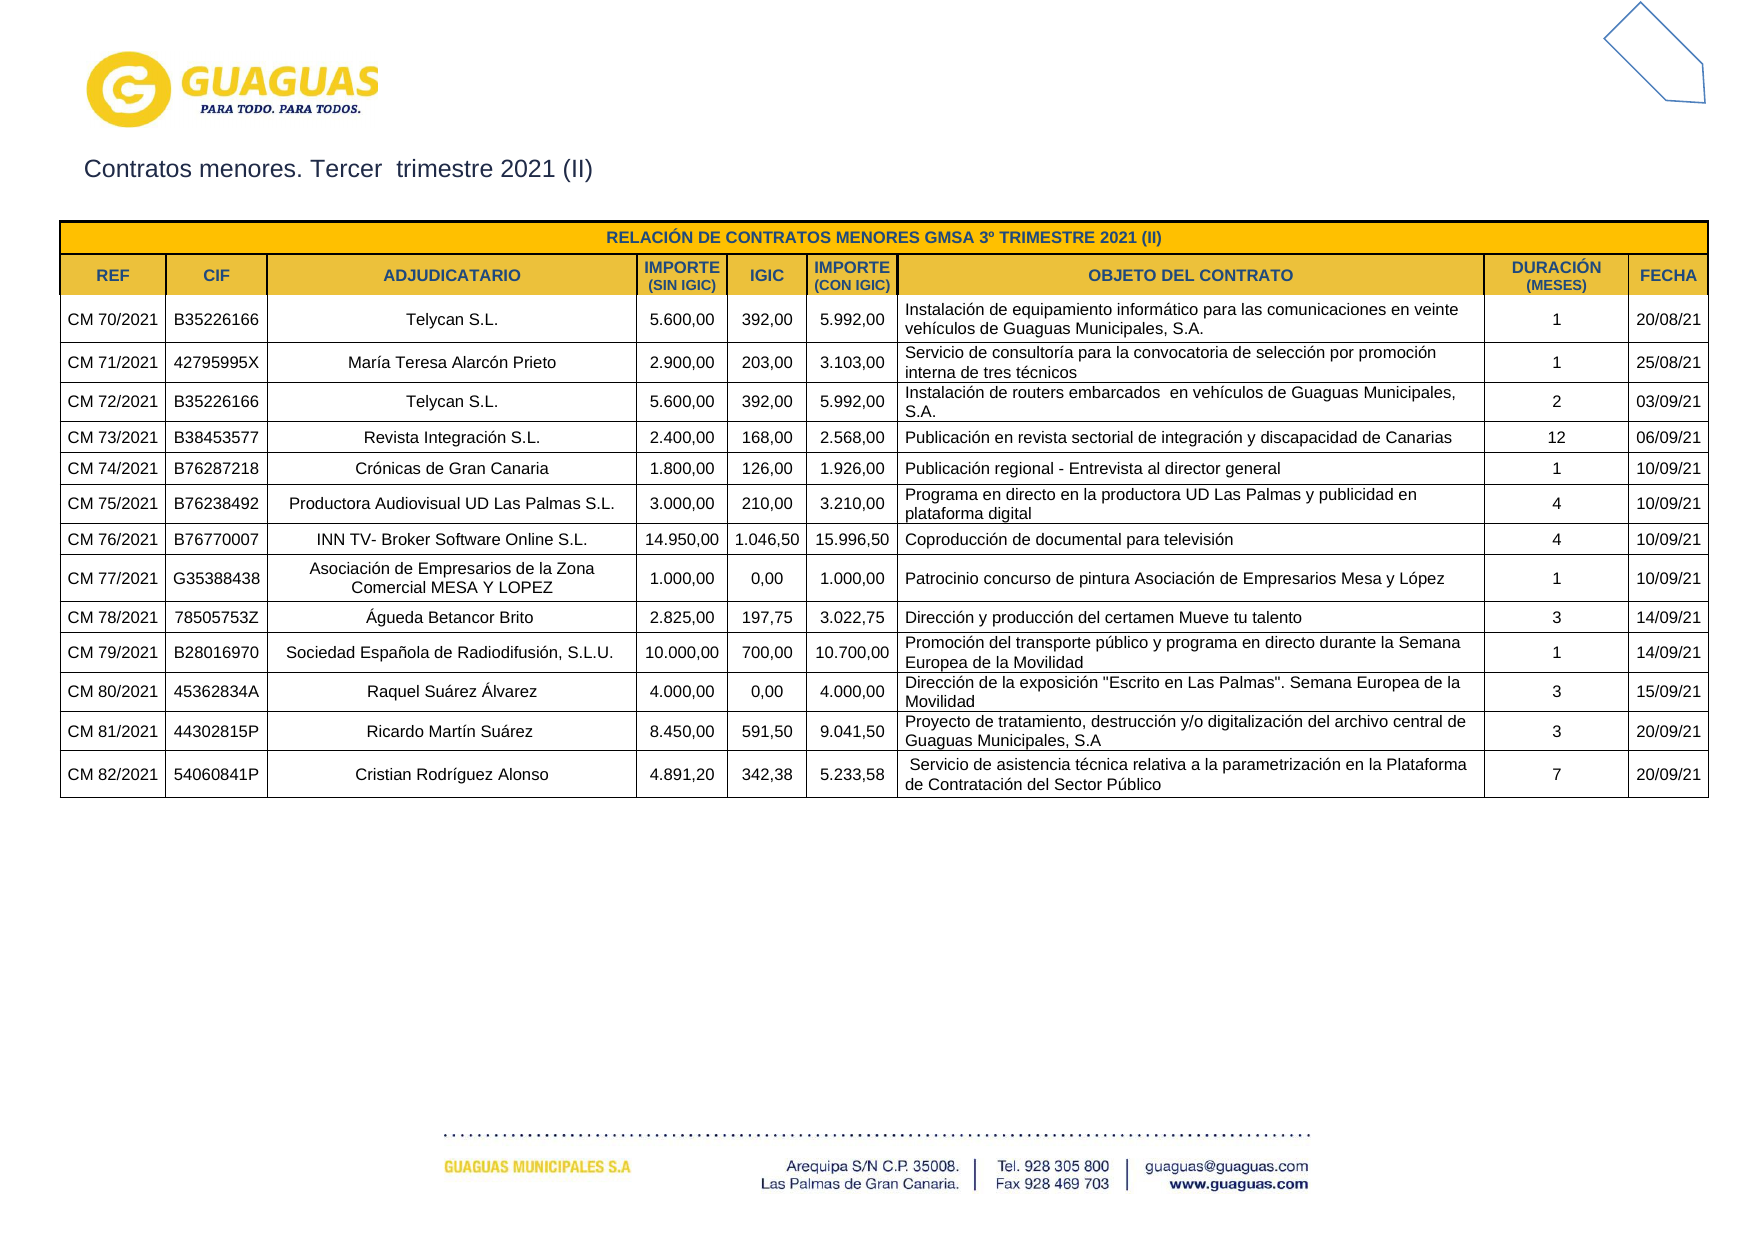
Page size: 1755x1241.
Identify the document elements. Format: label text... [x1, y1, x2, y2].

table_cell CM 71/2021 [61, 343, 165, 382]
table_cell B28016970 [166, 633, 267, 672]
table_cell 10.000,00 [637, 633, 727, 672]
table_cell Dirección y producción del certamen Mueve tu talento [898, 602, 1484, 632]
table_cell 20/09/21 [1629, 751, 1708, 797]
table_cell 10/09/21 [1629, 453, 1708, 483]
table_cell 12 [1485, 422, 1628, 452]
table_cell 2 [1485, 383, 1628, 421]
table_cell CM 72/2021 [61, 383, 165, 421]
table_cell CM 73/2021 [61, 422, 165, 452]
table_cell CM 70/2021 [61, 295, 165, 342]
table_cell Raquel Suárez Álvarez [268, 673, 636, 711]
table_cell Publicación regional - Entrevista al director general [898, 453, 1484, 483]
table_cell 1.000,00 [807, 555, 897, 601]
table_cell 03/09/21 [1629, 383, 1708, 421]
table_cell 10/09/21 [1629, 524, 1708, 554]
table_cell Crónicas de Gran Canaria [268, 453, 636, 483]
table_cell CM 82/2021 [61, 751, 165, 797]
table_cell 5.600,00 [637, 383, 727, 421]
table_cell CM 75/2021 [61, 485, 165, 523]
table_cell 7 [1485, 751, 1628, 797]
table_cell CM 79/2021 [61, 633, 165, 672]
table_cell INN TV- Broker Software Online S.L. [268, 524, 636, 554]
table_cell B35226166 [166, 295, 267, 342]
table_cell María Teresa Alarcón Prieto [268, 343, 636, 382]
table_cell IMPORTE (CON IGIC) [808, 255, 896, 295]
table_cell IMPORTE (SIN IGIC) [638, 255, 726, 295]
table_cell 14/09/21 [1629, 602, 1708, 632]
table_cell 15/09/21 [1629, 673, 1708, 711]
table_cell 210,00 [728, 485, 806, 523]
table_cell ADJUDICATARIO [268, 255, 636, 295]
table_cell CM 80/2021 [61, 673, 165, 711]
table_cell IGIC [728, 255, 806, 295]
table_cell 0,00 [728, 673, 806, 711]
table_cell Programa en directo en la productora UD Las Palmas y publicidad en plataforma digital [898, 485, 1484, 523]
table_cell Patrocinio concurso de pintura Asociación de Empresarios Mesa y López [898, 555, 1484, 601]
table_cell 197,75 [728, 602, 806, 632]
table_cell B76287218 [166, 453, 267, 483]
table_cell 3 [1485, 712, 1628, 750]
table_cell 5.233,58 [807, 751, 897, 797]
table_cell 3.022,75 [807, 602, 897, 632]
table_cell Telycan S.L. [268, 383, 636, 421]
table_header RELACIÓN DE CONTRATOS MENORES GMSA 3º TRIMESTRE 2021 (II) [61, 223, 1707, 253]
table_cell 3 [1485, 673, 1628, 711]
table_cell 20/09/21 [1629, 712, 1708, 750]
table_cell Dirección de la exposición "Escrito en Las Palmas". Semana Europea de la Movilidad [898, 673, 1484, 711]
table_cell Revista Integración S.L. [268, 422, 636, 452]
table_cell 2.400,00 [637, 422, 727, 452]
table_cell 5.992,00 [807, 295, 897, 342]
table_cell Servicio de asistencia técnica relativa a la parametrización en la Plataforma de Contratación del Sector Público [898, 751, 1484, 797]
table_cell 10/09/21 [1629, 555, 1708, 601]
table_cell 2.825,00 [637, 602, 727, 632]
table_cell 1 [1485, 295, 1628, 342]
table_cell Instalación de equipamiento informático para las comunicaciones en veinte vehículos de Guaguas Municipales, S.A. [898, 295, 1484, 342]
table_cell 2.900,00 [637, 343, 727, 382]
table_cell 5.600,00 [637, 295, 727, 342]
table_cell 203,00 [728, 343, 806, 382]
table_cell Ricardo Martín Suárez [268, 712, 636, 750]
table_cell 20/08/21 [1629, 295, 1708, 342]
table_cell Publicación en revista sectorial de integración y discapacidad de Canarias [898, 422, 1484, 452]
table_cell 1.926,00 [807, 453, 897, 483]
table_cell 14/09/21 [1629, 633, 1708, 672]
table_cell REF [61, 255, 165, 295]
table_cell 3.000,00 [637, 485, 727, 523]
table_cell 3.103,00 [807, 343, 897, 382]
table_cell 168,00 [728, 422, 806, 452]
table_cell 4.891,20 [637, 751, 727, 797]
table_cell 1 [1485, 633, 1628, 672]
table_cell Telycan S.L. [268, 295, 636, 342]
table_cell 10.700,00 [807, 633, 897, 672]
table_cell 1.800,00 [637, 453, 727, 483]
table_cell 4.000,00 [807, 673, 897, 711]
table_cell 700,00 [728, 633, 806, 672]
table_cell 4.000,00 [637, 673, 727, 711]
table_cell Cristian Rodríguez Alonso [268, 751, 636, 797]
table_cell 78505753Z [166, 602, 267, 632]
table_cell 0,00 [728, 555, 806, 601]
table_cell CM 74/2021 [61, 453, 165, 483]
table_cell CM 81/2021 [61, 712, 165, 750]
table_cell CM 76/2021 [61, 524, 165, 554]
table_cell 126,00 [728, 453, 806, 483]
table_cell G35388438 [166, 555, 267, 601]
table_cell B35226166 [166, 383, 267, 421]
table_cell Productora Audiovisual UD Las Palmas S.L. [268, 485, 636, 523]
table_cell 1 [1485, 555, 1628, 601]
table_cell 42795995X [166, 343, 267, 382]
table_cell Sociedad Española de Radiodifusión, S.L.U. [268, 633, 636, 672]
table_cell CM 78/2021 [61, 602, 165, 632]
table_cell B76238492 [166, 485, 267, 523]
table_cell 3.210,00 [807, 485, 897, 523]
table_cell 8.450,00 [637, 712, 727, 750]
table_cell 1 [1485, 453, 1628, 483]
table_cell 15.996,50 [807, 524, 897, 554]
table_cell 342,38 [728, 751, 806, 797]
table_cell 4 [1485, 524, 1628, 554]
table_cell 44302815P [166, 712, 267, 750]
table_cell 10/09/21 [1629, 485, 1708, 523]
table_cell Asociación de Empresarios de la Zona Comercial MESA Y LOPEZ [268, 555, 636, 601]
table_cell OBJETO DEL CONTRATO [899, 255, 1483, 295]
table_cell 1 [1485, 343, 1628, 382]
table_cell 54060841P [166, 751, 267, 797]
table_cell Águeda Betancor Brito [268, 602, 636, 632]
table_cell Proyecto de tratamiento, destrucción y/o digitalización del archivo central de Guaguas Municipales, S.A [898, 712, 1484, 750]
table_cell FECHA [1629, 255, 1707, 295]
text Contratos menores. Tercer trimestre 2021 (II) [84, 154, 1694, 183]
table_cell CIF [167, 255, 266, 295]
table_cell 4 [1485, 485, 1628, 523]
table_cell 06/09/21 [1629, 422, 1708, 452]
table_cell Servicio de consultoría para la convocatoria de selección por promoción interna de tres técnicos [898, 343, 1484, 382]
table_cell 392,00 [728, 295, 806, 342]
table_cell 591,50 [728, 712, 806, 750]
table_cell DURACIÓN (MESES) [1485, 255, 1628, 295]
table_cell 5.992,00 [807, 383, 897, 421]
table_cell Promoción del transporte público y programa en directo durante la Semana Europea de la Movilidad [898, 633, 1484, 672]
table_cell 45362834A [166, 673, 267, 711]
table_cell B38453577 [166, 422, 267, 452]
table_cell 25/08/21 [1629, 343, 1708, 382]
table_cell 2.568,00 [807, 422, 897, 452]
table_cell 1.000,00 [637, 555, 727, 601]
table_cell Instalación de routers embarcados en vehículos de Guaguas Municipales, S.A. [898, 383, 1484, 421]
table_cell 392,00 [728, 383, 806, 421]
table_cell 14.950,00 [637, 524, 727, 554]
table_cell 3 [1485, 602, 1628, 632]
table_cell B76770007 [166, 524, 267, 554]
table_cell Coproducción de documental para televisión [898, 524, 1484, 554]
table_cell 9.041,50 [807, 712, 897, 750]
table_cell CM 77/2021 [61, 555, 165, 601]
table_cell 1.046,50 [728, 524, 806, 554]
